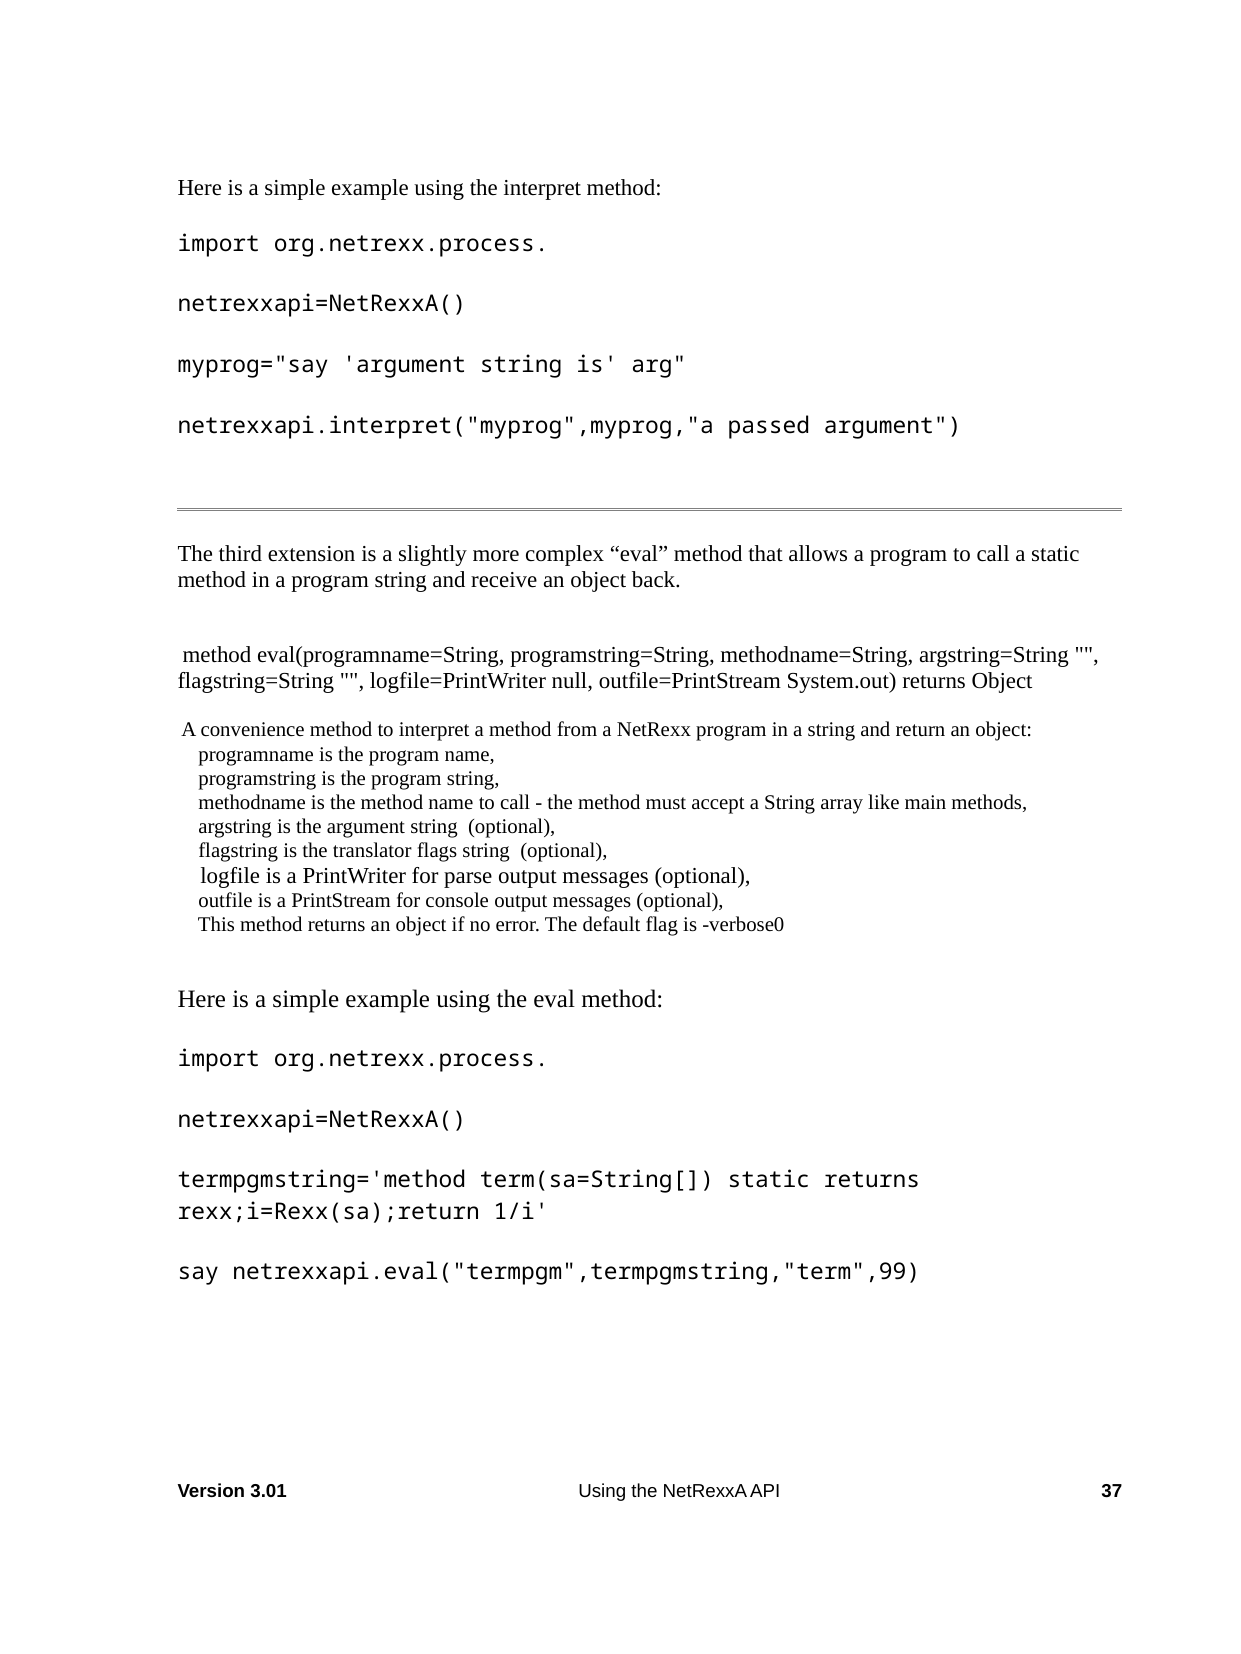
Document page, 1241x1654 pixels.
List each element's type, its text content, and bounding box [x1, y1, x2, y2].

text netrexxapi=NetRexxA() [177, 1103, 1122, 1134]
text The third extension is a slightly more complex “eval” method that allows a program to call a static method in a program string and receive an object back. [177, 540, 1122, 592]
text Here is a simple example using the eval method: [177, 984, 1122, 1013]
text flagstring is the translator flags string (optional), [177, 838, 1122, 862]
text method eval(programname=String, programstring=String, methodname=String, argstring=String "", flagstring=String "", logfile=PrintWriter null, outfile=PrintStream System.out) returns Object [177, 641, 1122, 693]
text programname is the program name, [177, 741, 1122, 766]
text Here is a simple example using the interpret method: [177, 174, 1122, 200]
text netrexxapi.interpret("myprog",myprog,"a passed argument") [177, 409, 1122, 440]
text netrexxapi=NetRexxA() [177, 287, 1122, 319]
text A convenience method to interpret a method from a NetRexx program in a string and return an object: [177, 717, 1122, 741]
text import org.netrexx.process. [177, 1042, 1122, 1073]
text methodname is the method name to call - the method must accept a String array like main methods, [177, 789, 1122, 814]
text This method returns an object if no error. The default flag is -verbose0 [177, 912, 1122, 936]
text logfile is a PrintWriter for parse output messages (optional), [177, 862, 1122, 888]
text myprog="say 'argument string is' arg" [177, 348, 1122, 379]
text outfile is a PrintStream for console output messages (optional), [177, 888, 1122, 912]
text termpgmstring='method term(sa=String[]) static returns rexx;i=Rexx(sa);return 1/i' [177, 1163, 1122, 1226]
text programstring is the program string, [177, 766, 1122, 789]
text import org.netrexx.process. [177, 227, 1122, 258]
text say netrexxapi.eval("termpgm",termpgmstring,"term",99) [177, 1255, 1122, 1287]
text argstring is the argument string (optional), [177, 814, 1122, 838]
